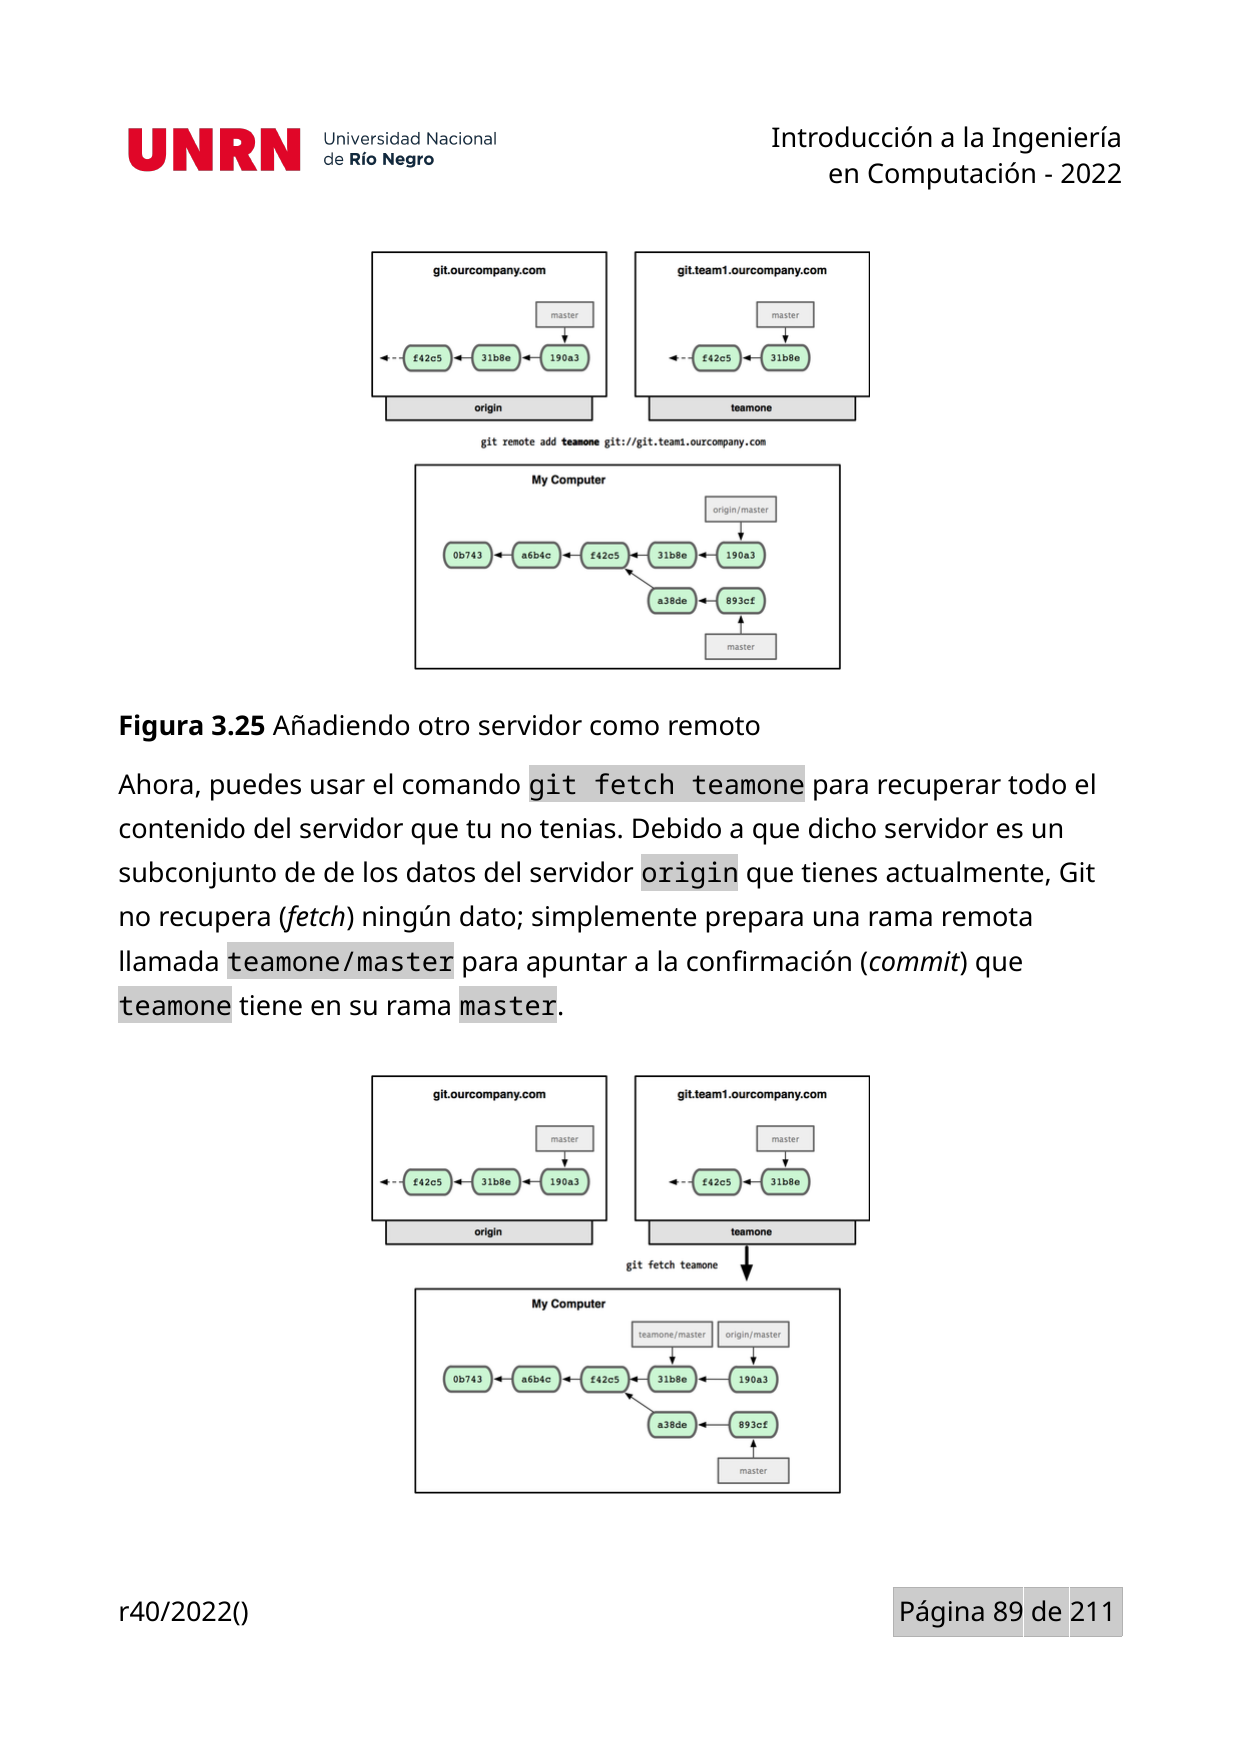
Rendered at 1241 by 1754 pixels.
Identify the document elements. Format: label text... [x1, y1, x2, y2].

picture [118, 118, 505, 180]
text Figura 3.25 Añadiendo otro servidor como remoto [118, 221, 1122, 743]
picture [370, 250, 870, 670]
text Ahora, puedes usar el comando git fetch teamone para recuperar todo el contenido del servidor que tu no tenias. Debido a que dicho servidor es un subconjunto de de los datos del servidor origin que tienes actualmente, Git no recupera (fetch) ningún dato; simplemente prepara una rama remota llamada teamone/master para apuntar a la confirmación (commit) que teamone tiene en su rama master. [118, 765, 1122, 1023]
picture [370, 1074, 870, 1494]
